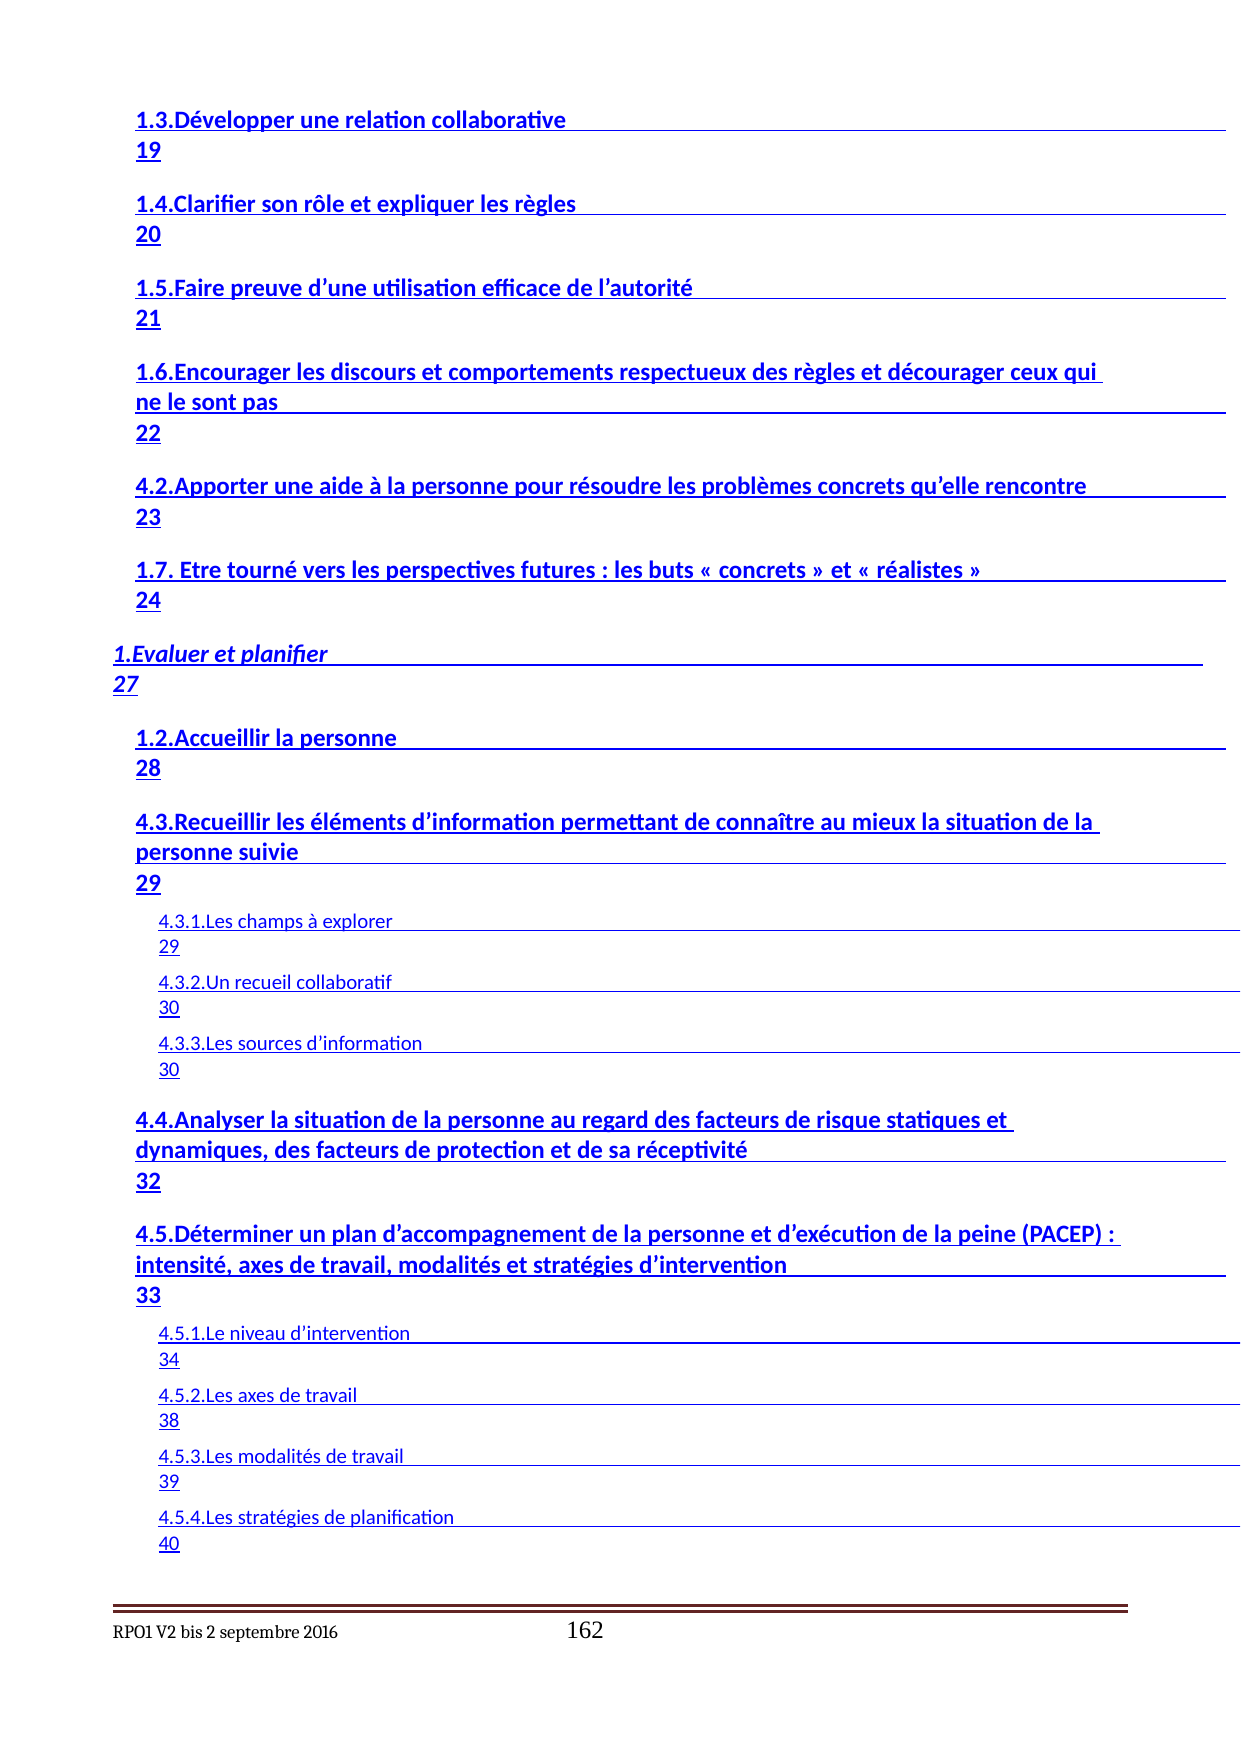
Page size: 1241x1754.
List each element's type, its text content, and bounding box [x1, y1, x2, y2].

text 4.3.Recueillir les éléments d’information permettant de connaître au mieux la situation de la personne suivie [135, 806, 1128, 863]
text 33 [135, 1277, 1128, 1310]
text 30 [158, 1053, 1128, 1081]
text 4.2.Apporter une aide à la personne pour résoudre les problèmes concrets qu’elle rencontre [135, 470, 1128, 496]
text 32 [135, 1162, 1128, 1196]
text 4.3.3.Les sources d’information [158, 1030, 1128, 1052]
text 1.2.Accueillir la personne [135, 722, 1128, 748]
text 4.5.3.Les modalités de travail [158, 1443, 1128, 1465]
text 24 [135, 582, 1128, 615]
text 22 [135, 414, 1128, 447]
text 28 [135, 750, 1128, 783]
text 29 [135, 864, 1128, 897]
text 23 [135, 498, 1128, 531]
text 39 [158, 1466, 1128, 1494]
text 19 [135, 131, 1128, 165]
text 1.7. Etre tourné vers les perspectives futures : les buts « concrets » et « réalistes » [135, 554, 1128, 580]
text 4.5.1.Le niveau d’intervention [158, 1321, 1128, 1342]
text 4.5.2.Les axes de travail [158, 1382, 1128, 1404]
text 4.3.1.Les champs à explorer [158, 908, 1128, 930]
text 27 [112, 665, 1128, 699]
text 40 [158, 1527, 1128, 1555]
text 4.5.4.Les stratégies de planification [158, 1504, 1128, 1526]
text 30 [158, 992, 1128, 1020]
text 29 [158, 931, 1128, 959]
text 38 [158, 1405, 1128, 1433]
text 1.6.Encourager les discours et comportements respectueux des règles et décourager ceux qui ne le sont pas [135, 356, 1128, 412]
text 34 [158, 1344, 1128, 1371]
text 4.3.2.Un recueil collaboratif [158, 969, 1128, 991]
text 1.3.Développer une relation collaborative [135, 104, 1128, 130]
text 4.5.Déterminer un plan d’accompagnement de la personne et d’exécution de la peine (PACEP) : intensité, axes de travail, modalités et stratégies d’intervention [135, 1219, 1128, 1275]
text 21 [135, 299, 1128, 333]
text 4.4.Analyser la situation de la personne au regard des facteurs de risque statiques et dynamiques, des facteurs de protection et de sa réceptivité [135, 1104, 1128, 1161]
text 1.4.Clarifier son rôle et expliquer les règles [135, 188, 1128, 214]
text 1.Evaluer et planifier [112, 638, 1128, 664]
text 1.5.Faire preuve d’une utilisation efficace de l’autorité [135, 272, 1128, 298]
text 20 [135, 215, 1128, 249]
